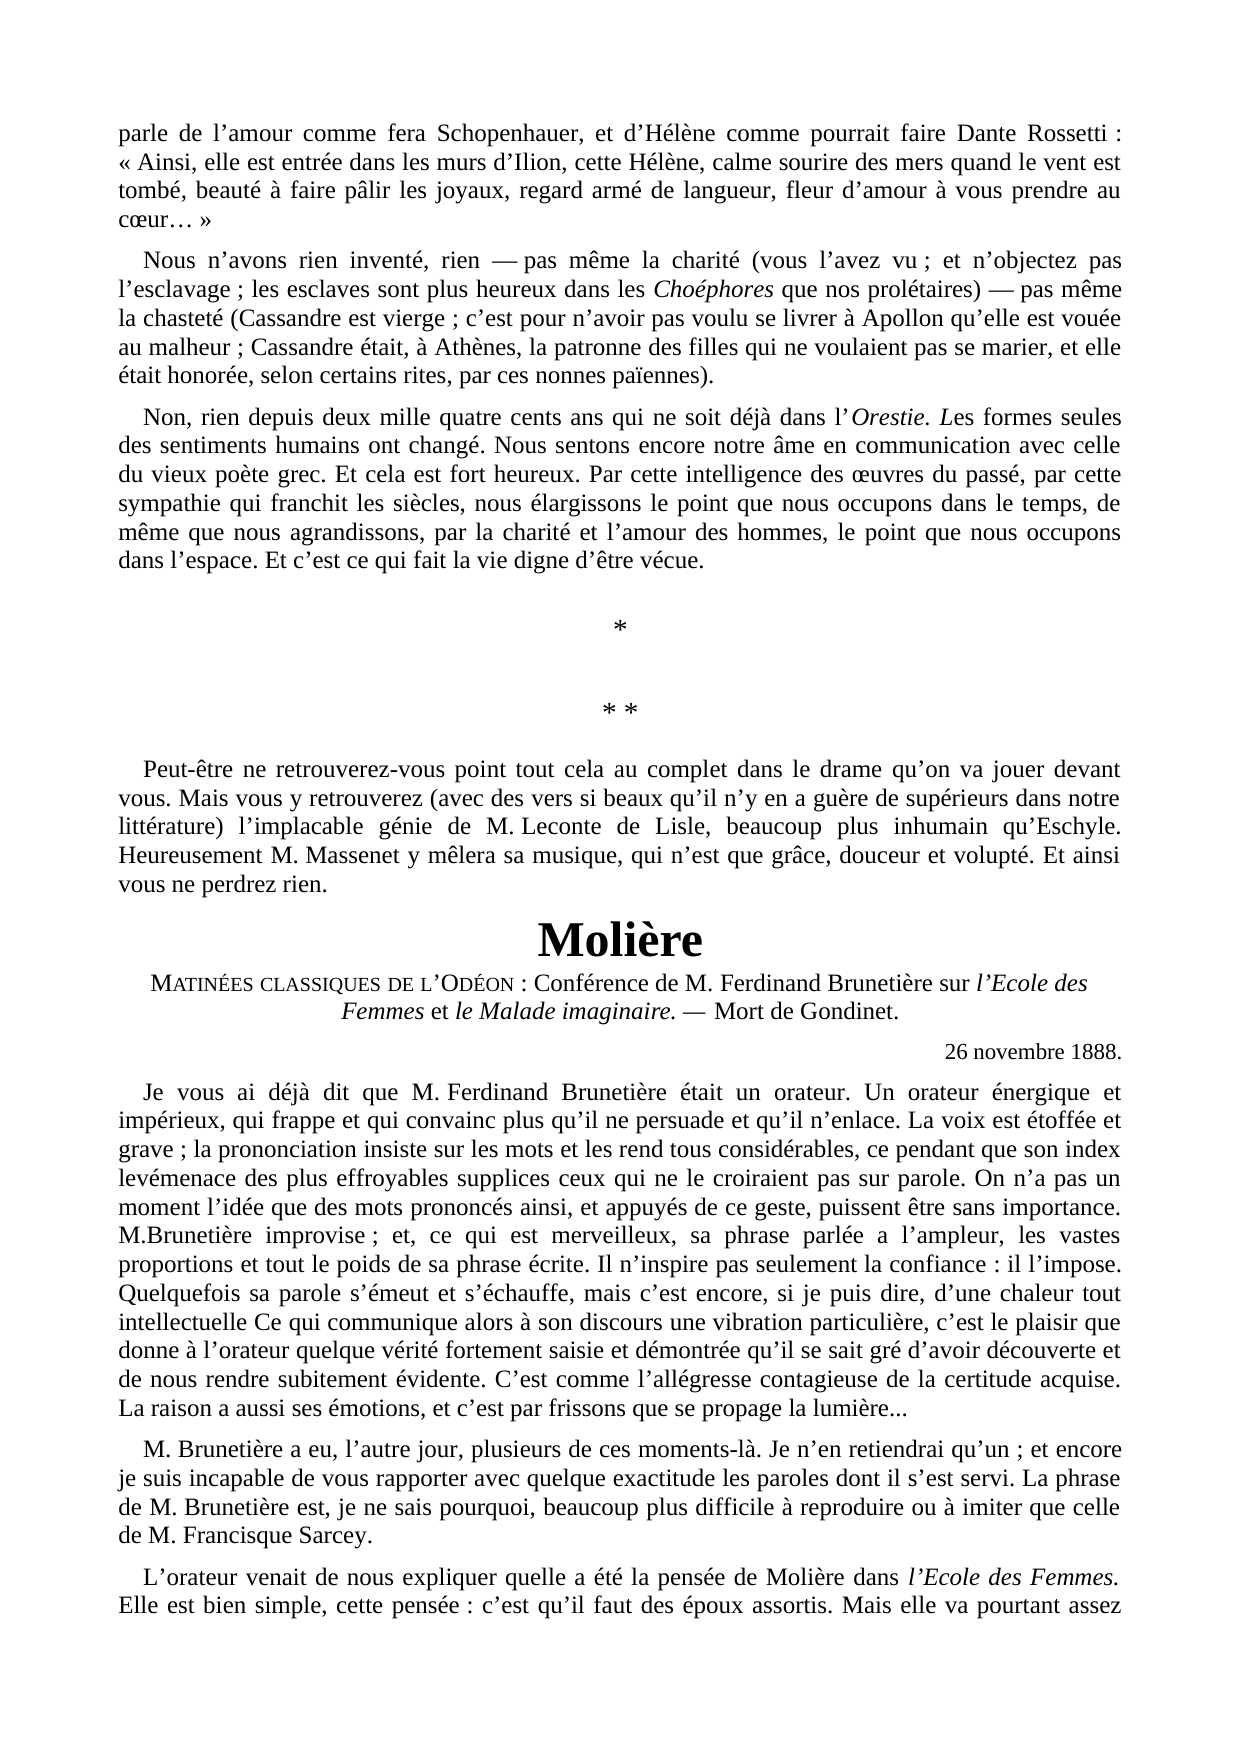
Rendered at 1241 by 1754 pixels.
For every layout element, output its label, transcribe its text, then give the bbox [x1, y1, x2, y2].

text * * [118, 695, 1122, 729]
text 26 novembre 1888. [118, 1038, 1122, 1064]
text M. Brunetière a eu, l’autre jour, plusieurs de ces moments-là. Je n’en retiendrai qu’un ; et encore je suis incapable de vous rapporter avec quelque exactitude les paroles dont il s’est servi. La phrase de M. Brunetière est, je ne sais pourquoi, beaucoup plus difficile à reproduire ou à imiter que celle de M. Francisque Sarcey. [118, 1434, 1122, 1549]
text Non, rien depuis deux mille quatre cents ans qui ne soit déjà dans l’Orestie. Les formes seules des sentiments humains ont changé. Nous sentons encore notre âme en communication avec celle du vieux poète grec. Et cela est fort heureux. Par cette intelligence des œuvres du passé, par cette sympathie qui franchit les siècles, nous élargissons le point que nous occupons dans le temps, de même que nous agrandissons, par la charité et l’amour des hommes, le point que nous occupons dans l’espace. Et c’est ce qui fait la vie digne d’être vécue. [118, 402, 1122, 574]
text * [118, 612, 1122, 645]
text Peut-être ne retrouverez-vous point tout cela au complet dans le drame qu’on va jouer devant vous. Mais vous y retrouverez (avec des vers si beaux qu’il n’y en a guère de supérieurs dans notre littérature) l’implacable génie de M. Leconte de Lisle, beaucoup plus inhumain qu’Eschyle. Heureusement M. Massenet y mêlera sa musique, qui n’est que grâce, douceur et volupté. Et ainsi vous ne perdrez rien. [118, 754, 1122, 898]
text Nous n’avons rien inventé, rien — pas même la charité (vous l’avez vu ; et n’objectez pas l’esclavage ; les esclaves sont plus heureux dans les Choéphores que nos prolétaires) — pas même la chasteté (Cassandre est vierge ; c’est pour n’avoir pas voulu se livrer à Apollon qu’elle est vouée au malheur ; Cassandre était, à Athènes, la patronne des filles qui ne voulaient pas se marier, et elle était honorée, selon certains rites, par ces nonnes païennes). [118, 246, 1122, 389]
subtitle Matinées classiques de l’Odéon : Conférence de M. Ferdinand Brunetière sur l’Ecole des Femmes et le Malade imaginaire. — Mort de Gondinet. [118, 968, 1122, 1025]
text Je vous ai déjà dit que M. Ferdinand Brunetière était un orateur. Un orateur énergique et impérieux, qui frappe et qui convainc plus qu’il ne persuade et qu’il n’enlace. La voix est étoffée et grave ; la prononciation insiste sur les mots et les rend tous considérables, ce pendant que son index levémenace des plus effroyables supplices ceux qui ne le croiraient pas sur parole. On n’a pas un moment l’idée que des mots prononcés ainsi, et appuyés de ce geste, puissent être sans importance. M.Brunetière improvise ; et, ce qui est merveilleux, sa phrase parlée a l’ampleur, les vastes proportions et tout le poids de sa phrase écrite. Il n’inspire pas seulement la confiance : il l’impose. Quelquefois sa parole s’émeut et s’échauffe, mais c’est encore, si je puis dire, d’une chaleur tout intellectuelle Ce qui communique alors à son discours une vibration particulière, c’est le plaisir que donne à l’orateur quelque vérité fortement saisie et démontrée qu’il se sait gré d’avoir découverte et de nous rendre subitement évidente. C’est comme l’allégresse contagieuse de la certitude acquise. La raison a aussi ses émotions, et c’est par frissons que se propage la lumière... [118, 1077, 1122, 1422]
text parle de l’amour comme fera Schopenhauer, et d’Hélène comme pourrait faire Dante Rossetti : « Ainsi, elle est entrée dans les murs d’Ilion, cette Hélène, calme sourire des mers quand le vent est tombé, beauté à faire pâlir les joyaux, regard armé de langueur, fleur d’amour à vous prendre au cœur… » [118, 118, 1122, 233]
text L’orateur venait de nous expliquer quelle a été la pensée de Molière dans l’Ecole des Femmes. Elle est bien simple, cette pensée : c’est qu’il faut des époux assortis. Mais elle va pourtant assez [118, 1562, 1122, 1619]
subtitle Molière [118, 910, 1122, 968]
